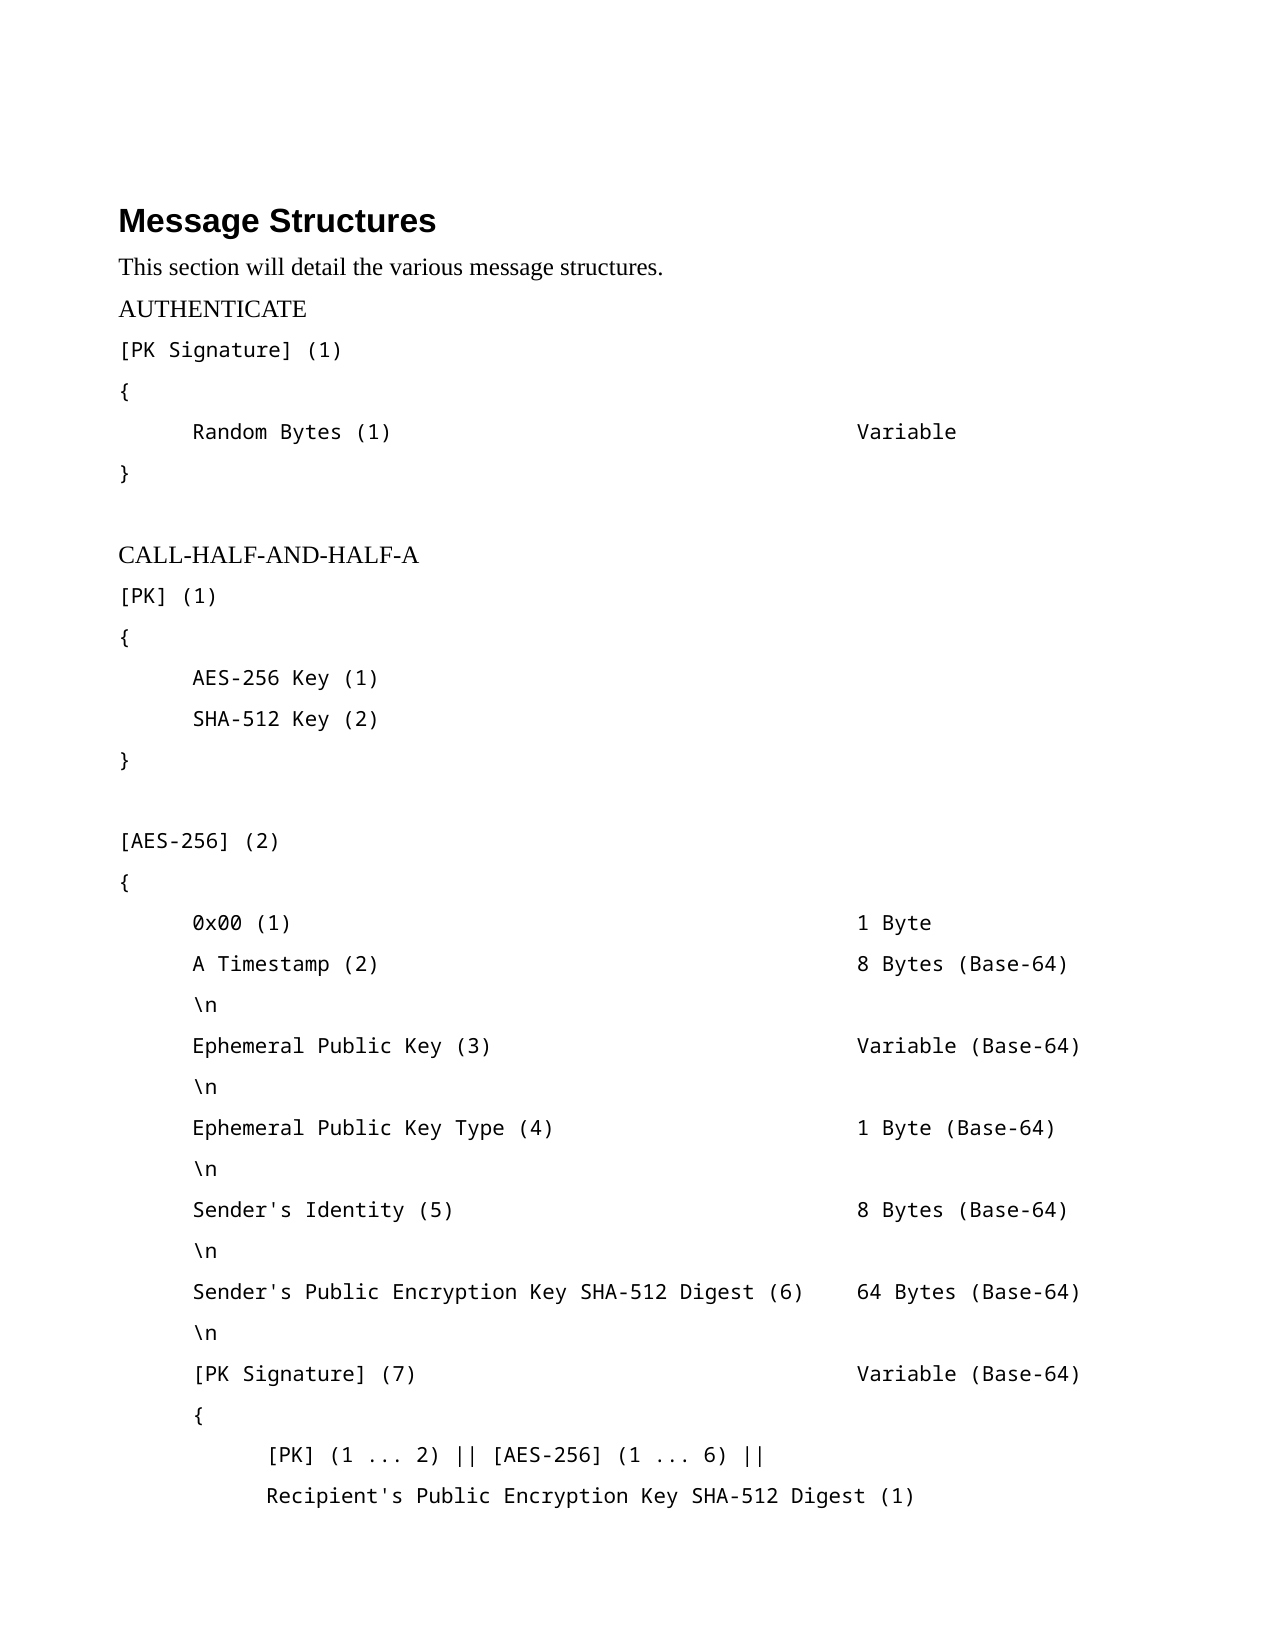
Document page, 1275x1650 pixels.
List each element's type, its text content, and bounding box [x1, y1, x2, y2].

text Sender's Public Encryption Key SHA-512 Digest (6) 64 Bytes (Base-64) [118, 1277, 1157, 1305]
text Ephemeral Public Key Type (4) 1 Byte (Base-64) [118, 1113, 1157, 1142]
text AUTHENTICATE [118, 294, 1157, 322]
text Recipient's Public Encryption Key SHA-512 Digest (1) [118, 1482, 1157, 1510]
text \n [118, 1318, 1157, 1346]
text A Timestamp (2) 8 Bytes (Base-64) [118, 949, 1157, 978]
subtitle Message Structures [118, 201, 1157, 240]
text \n [118, 990, 1157, 1019]
text [PK Signature] (7) Variable (Base-64) [118, 1359, 1157, 1387]
text This section will detail the various message structures. [118, 252, 1157, 281]
text } [118, 745, 1157, 773]
text AES-256 Key (1) [118, 663, 1157, 691]
text { [118, 622, 1157, 650]
text \n [118, 1154, 1157, 1182]
text \n [118, 1072, 1157, 1101]
text Ephemeral Public Key (3) Variable (Base-64) [118, 1031, 1157, 1060]
text SHA-512 Key (2) [118, 704, 1157, 732]
text [PK Signature] (1) [118, 335, 1157, 363]
text [AES-256] (2) [118, 827, 1157, 855]
text Sender's Identity (5) 8 Bytes (Base-64) [118, 1195, 1157, 1223]
text { [118, 376, 1157, 404]
text 0x00 (1) 1 Byte [118, 908, 1157, 937]
text Random Bytes (1) Variable [118, 417, 1157, 445]
text [PK] (1) [118, 581, 1157, 609]
text { [118, 867, 1157, 896]
text \n [118, 1236, 1157, 1264]
text CALL-HALF-AND-HALF-A [118, 540, 1157, 568]
text [PK] (1 ... 2) || [AES-256] (1 ... 6) || [118, 1441, 1157, 1469]
text { [118, 1400, 1157, 1428]
text } [118, 458, 1157, 486]
